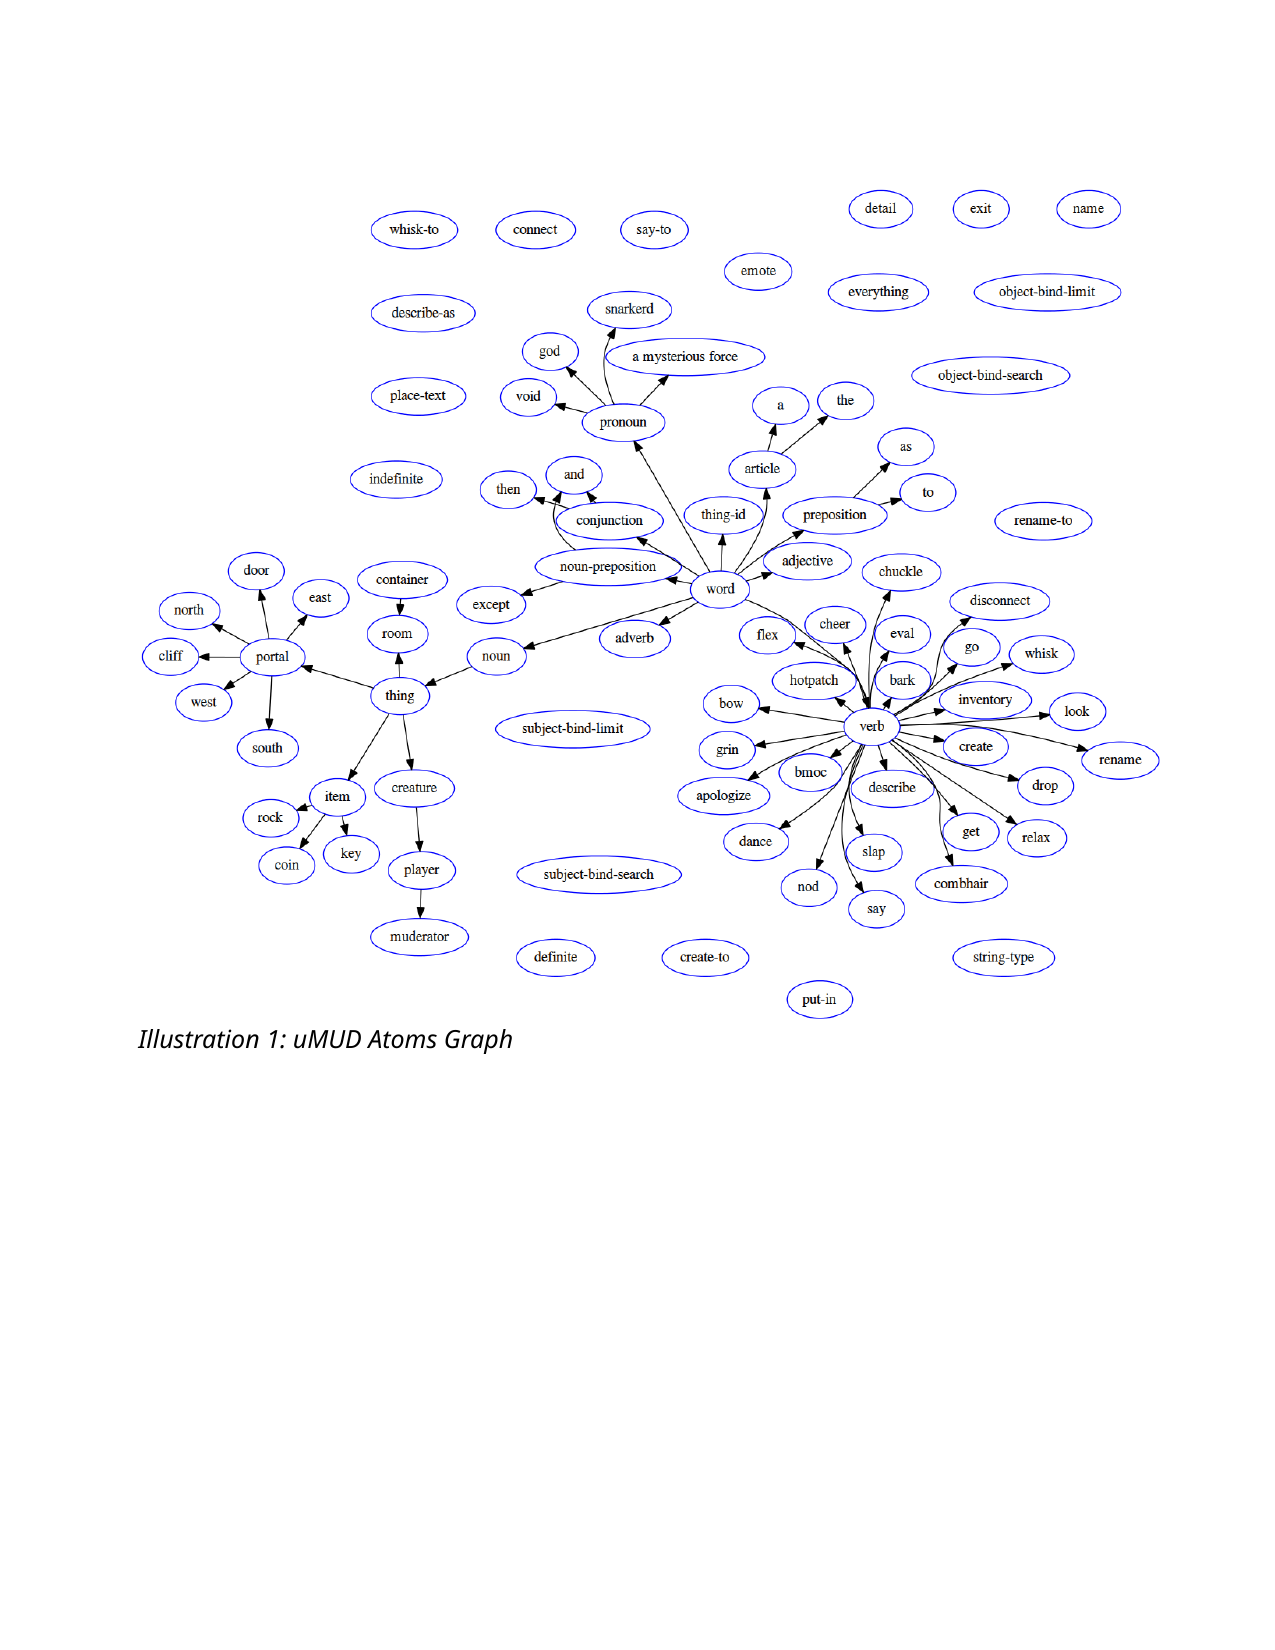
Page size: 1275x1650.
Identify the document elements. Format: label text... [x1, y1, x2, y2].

picture [138, 186, 1163, 1022]
text Illustration 1: uMUD Atoms Graph [138, 1022, 1162, 1056]
